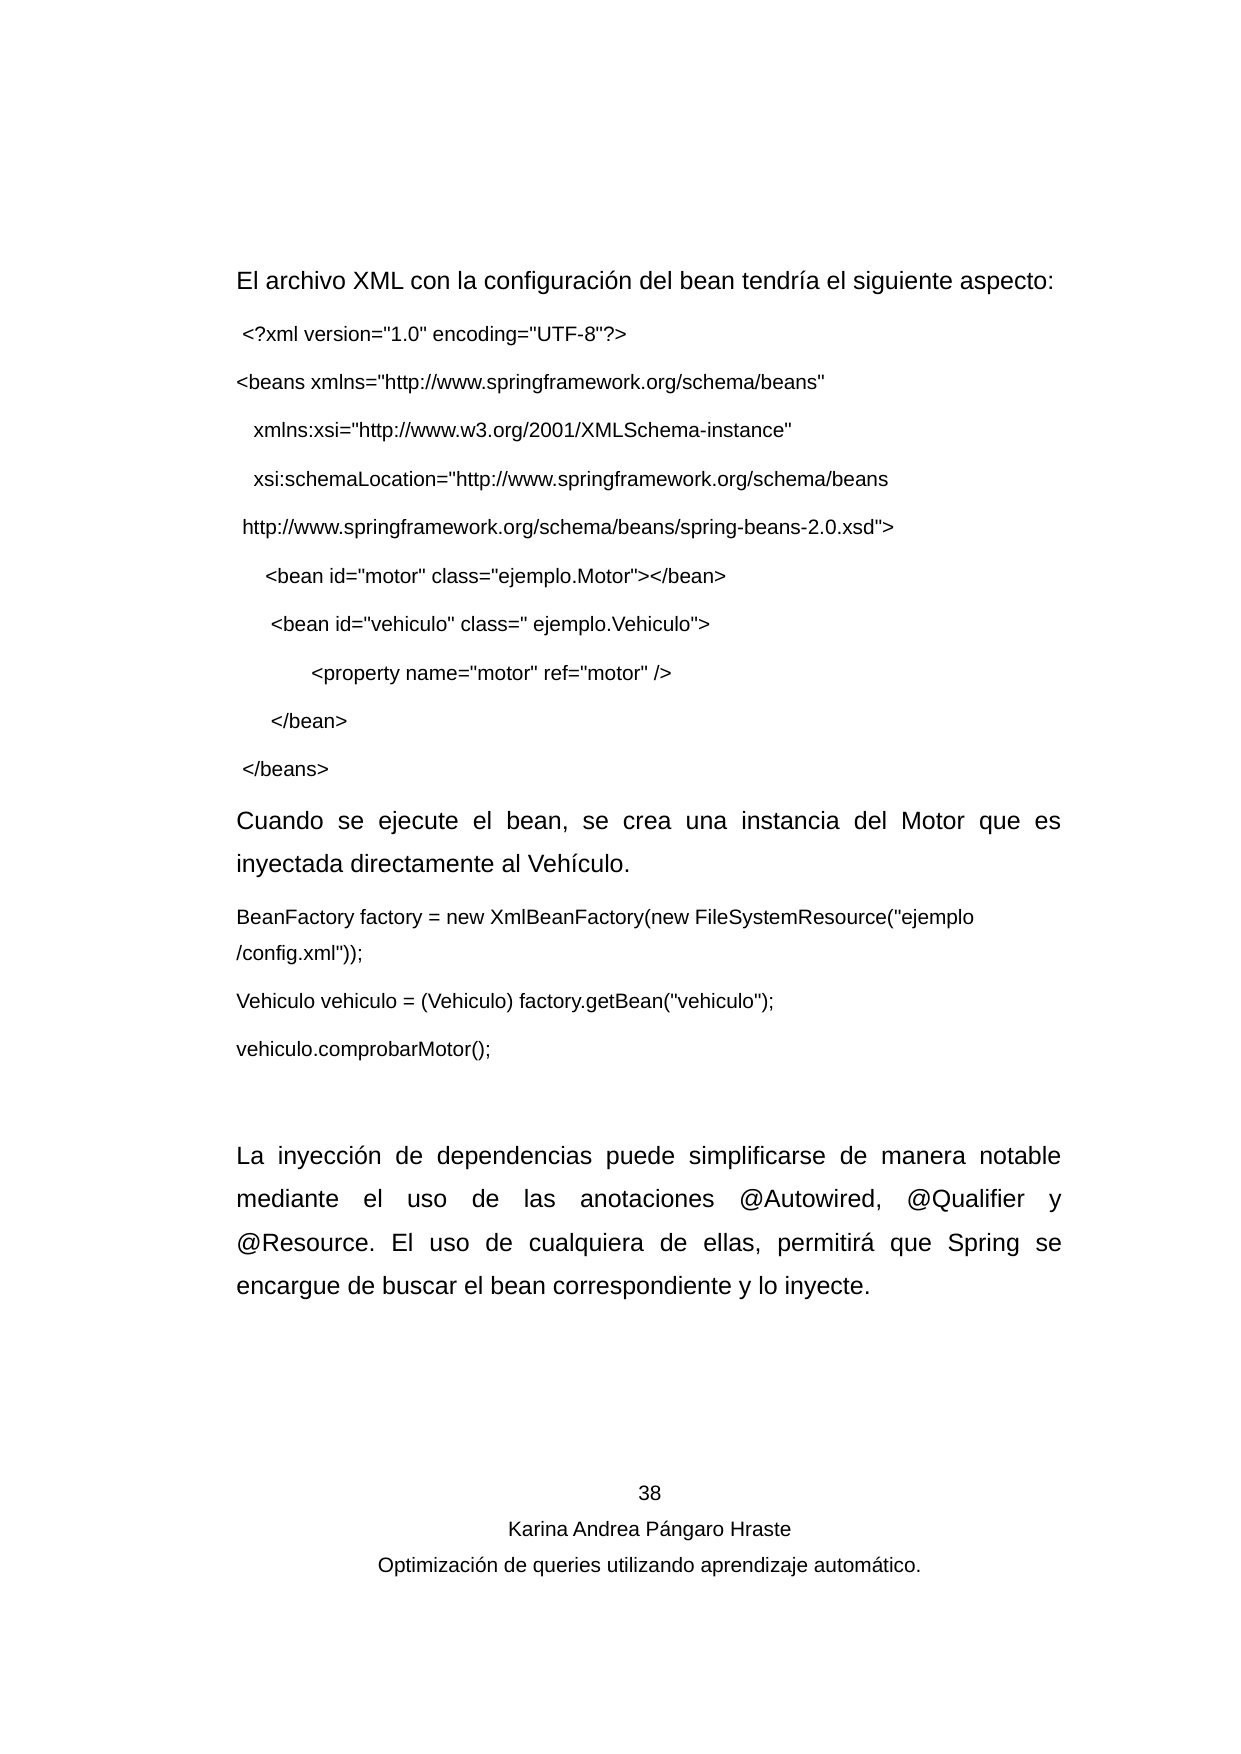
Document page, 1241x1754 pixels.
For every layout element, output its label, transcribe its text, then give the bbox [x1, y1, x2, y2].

text <bean id="vehiculo" class=" ejemplo.Vehiculo"> [236, 612, 1063, 636]
text </bean> [236, 709, 1063, 733]
text <beans xmlns="http://www.springframework.org/schema/beans" [236, 370, 1063, 394]
text xsi:schemaLocation="http://www.springframework.org/schema/beans [236, 467, 1063, 491]
text El archivo XML con la configuración del bean tendría el siguiente aspecto: [236, 266, 1063, 294]
text Vehiculo vehiculo = (Vehiculo) factory.getBean("vehiculo"); [236, 989, 1063, 1013]
text </beans> [236, 757, 1063, 781]
text <bean id="motor" class="ejemplo.Motor"></bean> [236, 563, 1063, 587]
text Cuando se ejecute el bean, se crea una instancia del Motor que es inyectada directamente al Vehículo. [236, 806, 1063, 878]
text <?xml version="1.0" encoding="UTF-8"?> [236, 321, 1063, 345]
text vehiculo.comprobarMotor(); [236, 1037, 1063, 1061]
text http://www.springframework.org/schema/beans/spring-beans-2.0.xsd"> [236, 515, 1063, 539]
text <property name="motor" ref="motor" /> [236, 660, 1063, 684]
text BeanFactory factory = new XmlBeanFactory(new FileSystemResource("ejemplo /config.xml")); [236, 904, 1063, 964]
text La inyección de dependencias puede simplificarse de manera notable mediante el uso de las anotaciones @Autowired, @Qualifier y @Resource. El uso de cualquiera de ellas, permitirá que Spring se encargue de buscar el bean correspondiente y lo inyecte. [236, 1141, 1063, 1299]
text xmlns:xsi="http://www.w3.org/2001/XMLSchema-instance" [236, 418, 1063, 442]
